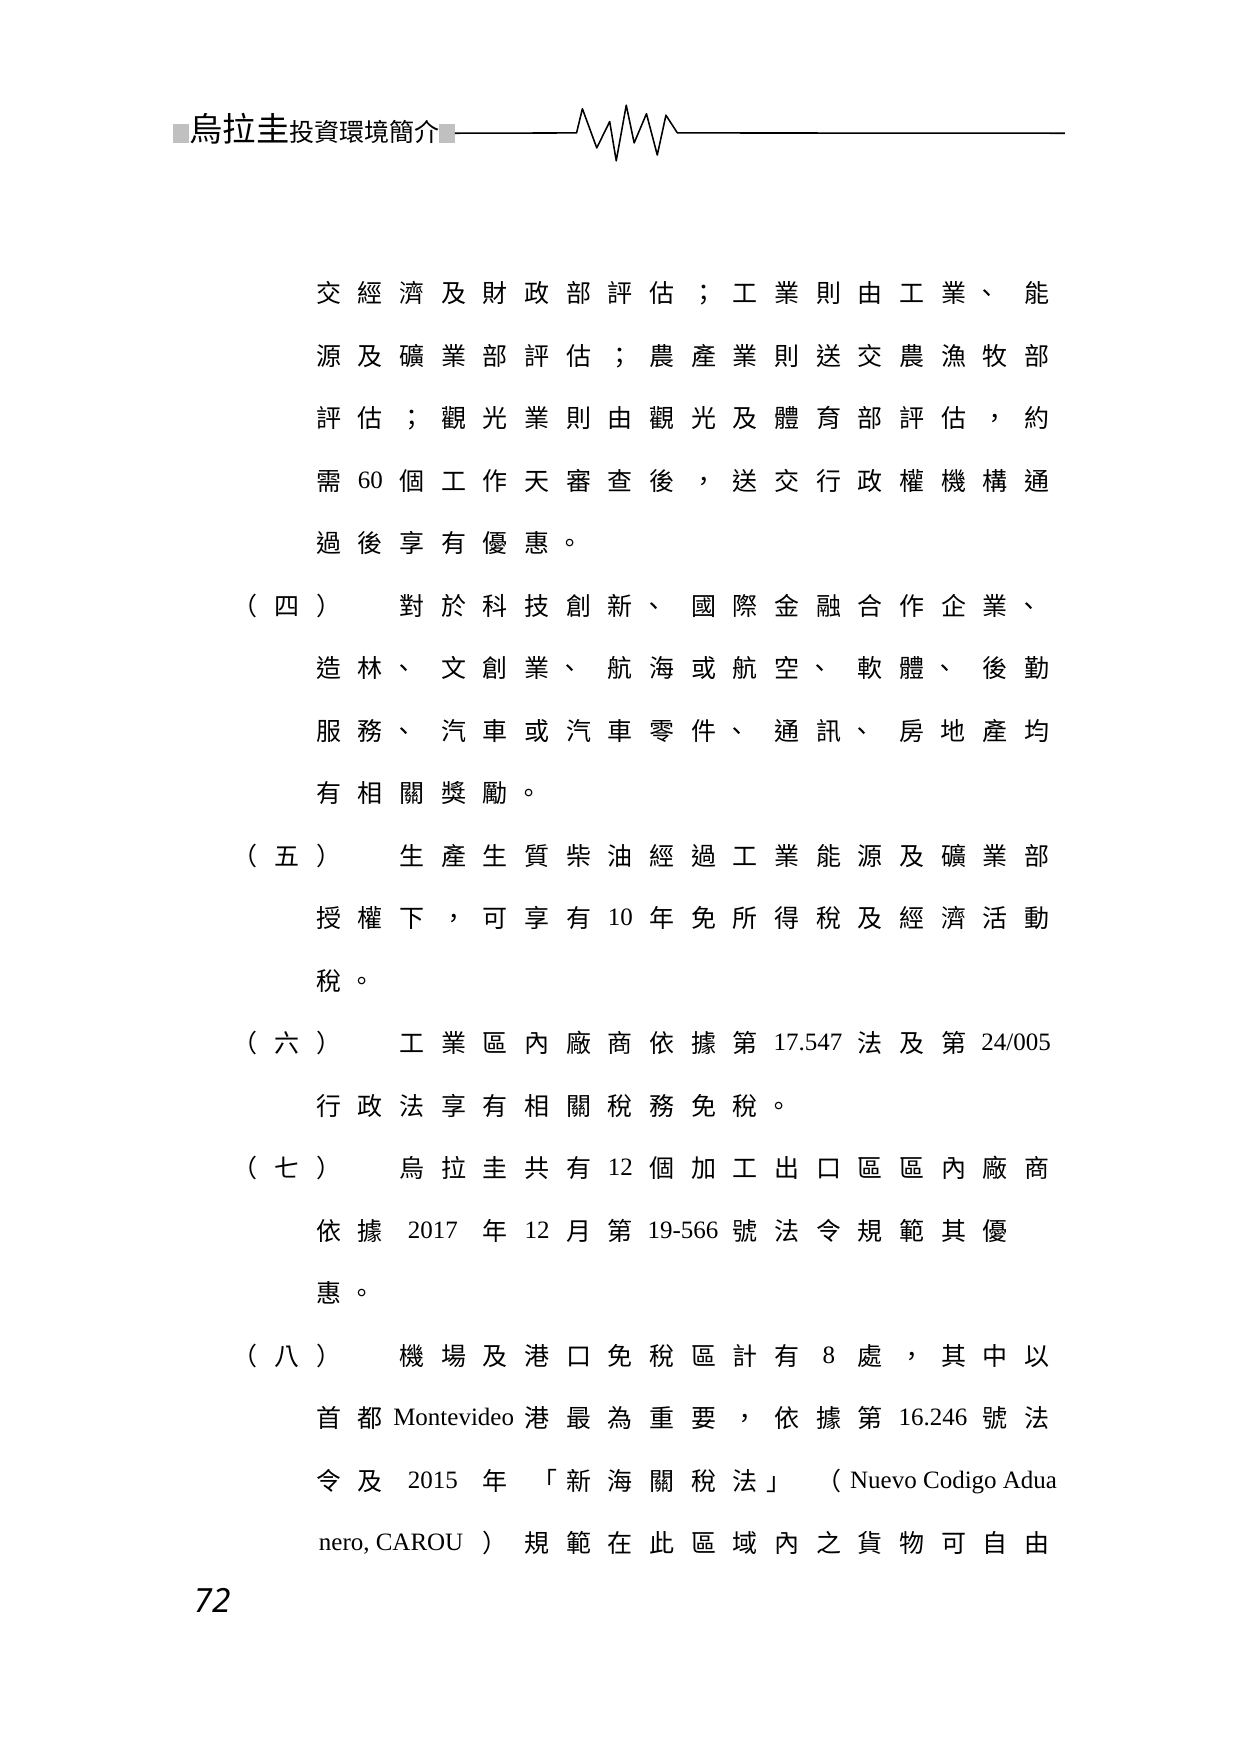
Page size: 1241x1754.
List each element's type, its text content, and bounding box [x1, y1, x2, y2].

text （七） 烏拉圭共有12個加工出口區區內廠商依據2017年12月第19-566號法令規範其優惠。 [207, 1125, 1058, 1313]
text （六） 工業區內廠商依據第17.547法及第24/005行政法享有相關稅務免稅。 [207, 1000, 1058, 1125]
text （五） 生產生質柴油經過工業能源及礦業部授權下，可享有10年免所得稅及經濟活動稅。 [207, 813, 1058, 1000]
text （四） 對於科技創新、國際金融合作企業、造林、文創業、航海或航空、軟體、後勤服務、汽車或汽車零件、通訊、房地產均有相關獎勵。 [207, 563, 1058, 813]
text 交經濟及財政部評估；工業則由工業、能源及礦業部評估；農產業則送交農漁牧部評估；觀光業則由觀光及體育部評估，約需60個工作天審查後，送交行政權機構通過後享有優惠。 [207, 250, 1058, 563]
text （八） 機場及港口免稅區計有8處，其中以首都Montevideo港最為重要，依據第16.246號法令及2015年「新海關稅法」（Nuevo Codigo Aduanero, CAROU）規範在此區域內之貨物可自由 [207, 1313, 1058, 1563]
